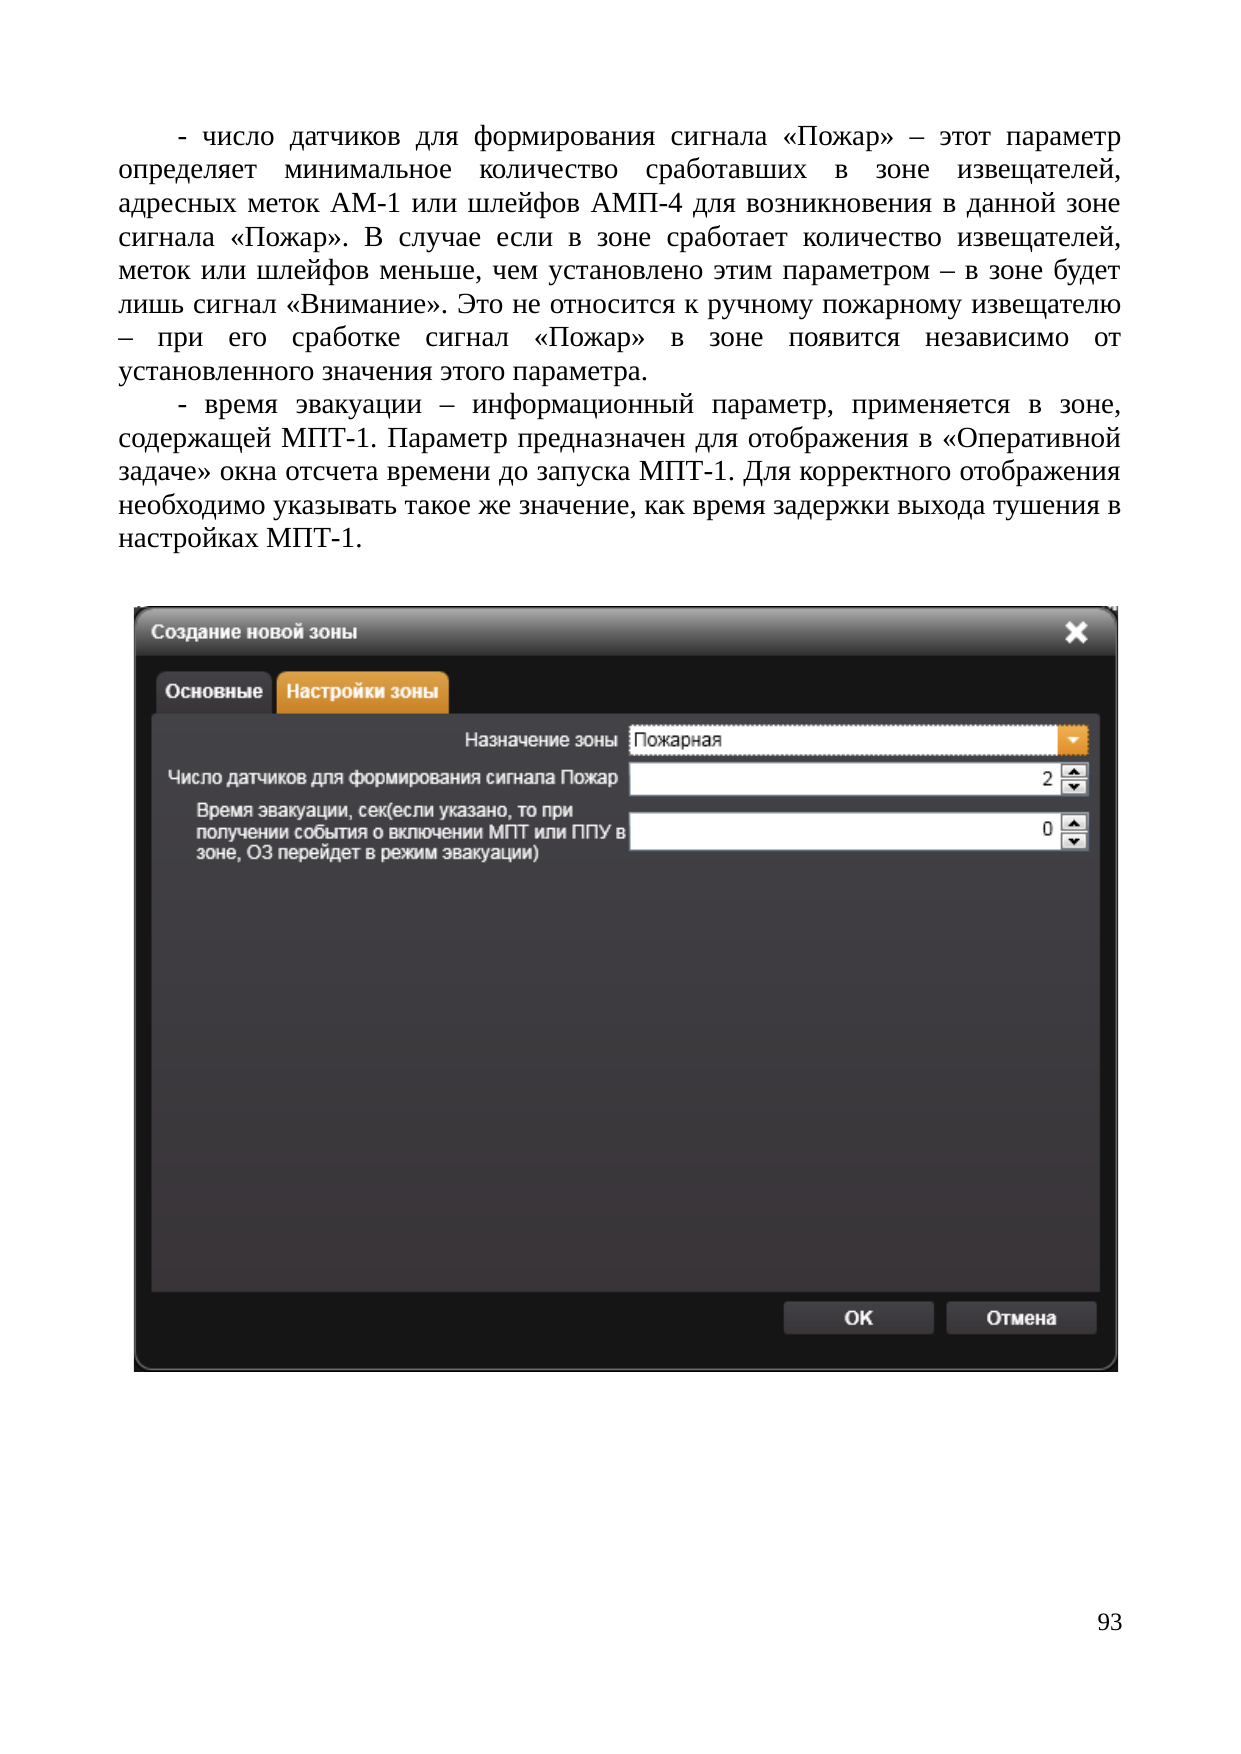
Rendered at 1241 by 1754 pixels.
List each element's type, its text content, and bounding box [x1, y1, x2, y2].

text - число датчиков для формирования сигнала «Пожар» – этот параметр определяет минимальное количество сработавших в зоне извещателей, адресных меток АМ-1 или шлейфов АМП-4 для возникновения в данной зоне сигнала «Пожар». В случае если в зоне сработает количество извещателей, меток или шлейфов меньше, чем установлено этим параметром – в зоне будет лишь сигнал «Внимание». Это не относится к ручному пожарному извещателю – при его сработке сигнал «Пожар» в зоне появится независимо от установленного значения этого параметра. [118, 118, 1122, 386]
picture [133, 606, 1119, 1372]
text - время эвакуации – информационный параметр, применяется в зоне, содержащей МПТ-1. Параметр предназначен для отображения в «Оперативной задаче» окна отсчета времени до запуска МПТ-1. Для корректного отображения необходимо указывать такое же значение, как время задержки выхода тушения в настройках МПТ-1. [118, 386, 1122, 554]
